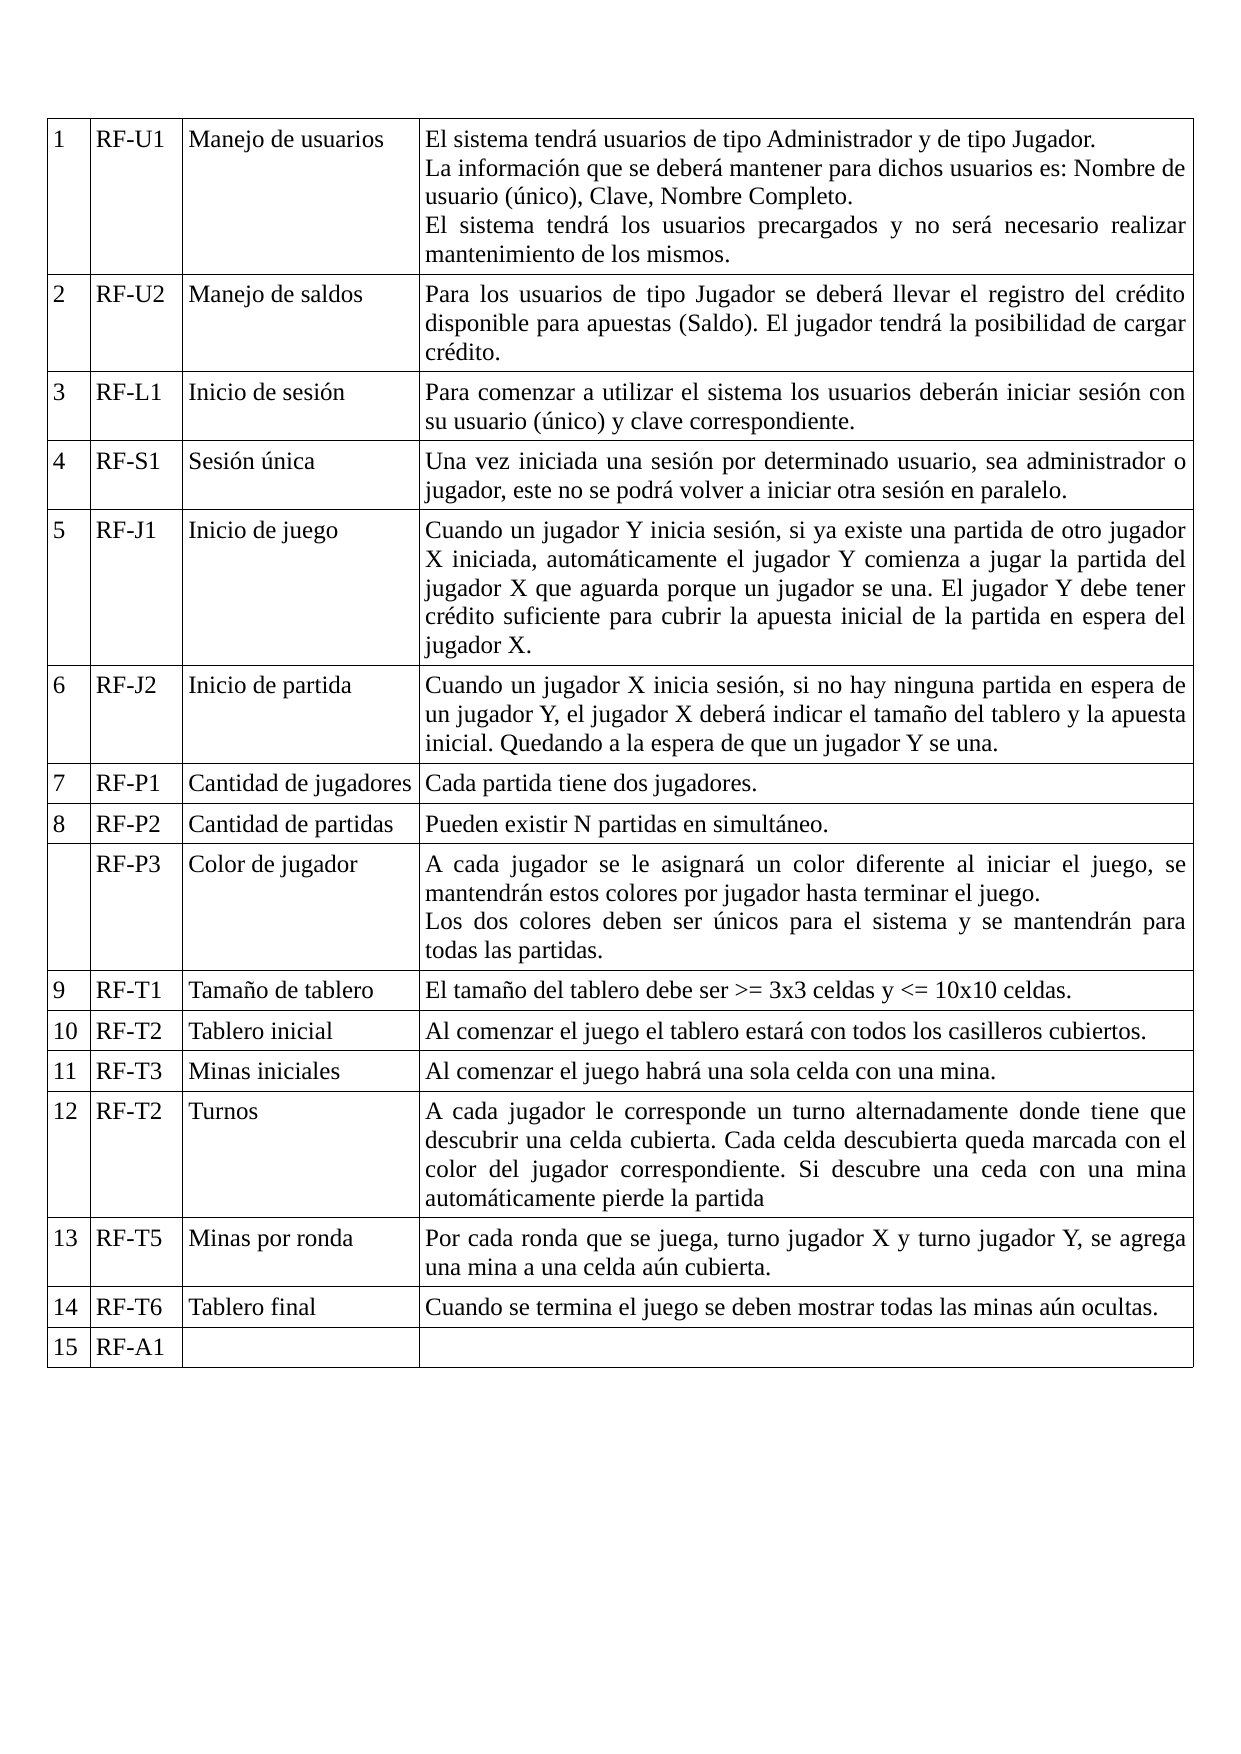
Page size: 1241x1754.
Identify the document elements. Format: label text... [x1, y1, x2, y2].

table_cell RF-T3 [91, 1051, 182, 1091]
table_cell Inicio de sesión [183, 372, 419, 440]
table_cell 11 [48, 1051, 90, 1091]
table_cell El tamaño del tablero debe ser >= 3x3 celdas y <= 10x10 celdas. [420, 971, 1193, 1010]
table_cell A cada jugador le corresponde un turno alternadamente donde tiene que descubrir una celda cubierta. Cada celda descubierta queda marcada con el color del jugador correspondiente. Si descubre una ceda con una mina automáticamente pierde la partida [420, 1092, 1193, 1217]
table_cell RF-P3 [91, 844, 182, 970]
table_cell RF-T2 [91, 1092, 182, 1217]
table_cell RF-P1 [91, 764, 182, 803]
table_cell Por cada ronda que se juega, turno jugador X y turno jugador Y, se agrega una mina a una celda aún cubierta. [420, 1218, 1193, 1286]
table_cell Color de jugador [183, 844, 419, 970]
table_cell 12 [48, 1092, 90, 1217]
table_cell RF-A1 [91, 1328, 182, 1367]
table_cell 6 [48, 666, 90, 762]
table_cell 4 [48, 441, 90, 509]
table_cell [183, 1328, 419, 1367]
table_cell Cantidad de partidas [183, 804, 419, 843]
table_cell Inicio de juego [183, 510, 419, 665]
table_cell Sesión única [183, 441, 419, 509]
table_cell Cada partida tiene dos jugadores. [420, 764, 1193, 803]
table_cell RF-T2 [91, 1011, 182, 1050]
table_cell RF-T6 [91, 1287, 182, 1327]
table_cell 3 [48, 372, 90, 440]
table_cell RF-T1 [91, 971, 182, 1010]
table_cell RF-U2 [91, 275, 182, 371]
table_cell Para comenzar a utilizar el sistema los usuarios deberán iniciar sesión con su usuario (único) y clave correspondiente. [420, 372, 1193, 440]
table_header Manejo de usuarios [183, 119, 419, 273]
table_cell Cuando un jugador Y inicia sesión, si ya existe una partida de otro jugador X iniciada, automáticamente el jugador Y comienza a jugar la partida del jugador X que aguarda porque un jugador se una. El jugador Y debe tener crédito suficiente para cubrir la apuesta inicial de la partida en espera del jugador X. [420, 510, 1193, 665]
table_cell 7 [48, 764, 90, 803]
table_cell Cuando un jugador X inicia sesión, si no hay ninguna partida en espera de un jugador Y, el jugador X deberá indicar el tamaño del tablero y la apuesta inicial. Quedando a la espera de que un jugador Y se una. [420, 666, 1193, 762]
table_cell 9 [48, 971, 90, 1010]
table_cell RF-S1 [91, 441, 182, 509]
table_cell Minas iniciales [183, 1051, 419, 1091]
table_cell Pueden existir N partidas en simultáneo. [420, 804, 1193, 843]
table_cell 10 [48, 1011, 90, 1050]
table_cell [48, 844, 90, 970]
table_cell RF-J1 [91, 510, 182, 665]
table_cell Manejo de saldos [183, 275, 419, 371]
table_cell Turnos [183, 1092, 419, 1217]
table_cell 15 [48, 1328, 90, 1367]
table_cell Tamaño de tablero [183, 971, 419, 1010]
table_cell A cada jugador se le asignará un color diferente al iniciar el juego, se mantendrán estos colores por jugador hasta terminar el juego. Los dos colores deben ser únicos para el sistema y se mantendrán para todas las partidas. [420, 844, 1193, 970]
table_cell 5 [48, 510, 90, 665]
table_cell Tablero final [183, 1287, 419, 1327]
table_cell Cantidad de jugadores [183, 764, 419, 803]
table_cell RF-P2 [91, 804, 182, 843]
table_cell Tablero inicial [183, 1011, 419, 1050]
table_header RF-U1 [91, 119, 182, 273]
table_cell Inicio de partida [183, 666, 419, 762]
table_cell 14 [48, 1287, 90, 1327]
table_cell [420, 1328, 1193, 1367]
table_cell 8 [48, 804, 90, 843]
table_cell RF-J2 [91, 666, 182, 762]
table_cell RF-L1 [91, 372, 182, 440]
table_cell Minas por ronda [183, 1218, 419, 1286]
table_cell 2 [48, 275, 90, 371]
table_cell Al comenzar el juego el tablero estará con todos los casilleros cubiertos. [420, 1011, 1193, 1050]
table_cell 13 [48, 1218, 90, 1286]
table_header El sistema tendrá usuarios de tipo Administrador y de tipo Jugador. La información que se deberá mantener para dichos usuarios es: Nombre de usuario (único), Clave, Nombre Completo. El sistema tendrá los usuarios precargados y no será necesario realizar mantenimiento de los mismos. [420, 119, 1193, 273]
table_cell Para los usuarios de tipo Jugador se deberá llevar el registro del crédito disponible para apuestas (Saldo). El jugador tendrá la posibilidad de cargar crédito. [420, 275, 1193, 371]
table_cell Al comenzar el juego habrá una sola celda con una mina. [420, 1051, 1193, 1091]
table_cell Cuando se termina el juego se deben mostrar todas las minas aún ocultas. [420, 1287, 1193, 1327]
table_cell Una vez iniciada una sesión por determinado usuario, sea administrador o jugador, este no se podrá volver a iniciar otra sesión en paralelo. [420, 441, 1193, 509]
table_cell RF-T5 [91, 1218, 182, 1286]
table_header 1 [48, 119, 90, 273]
